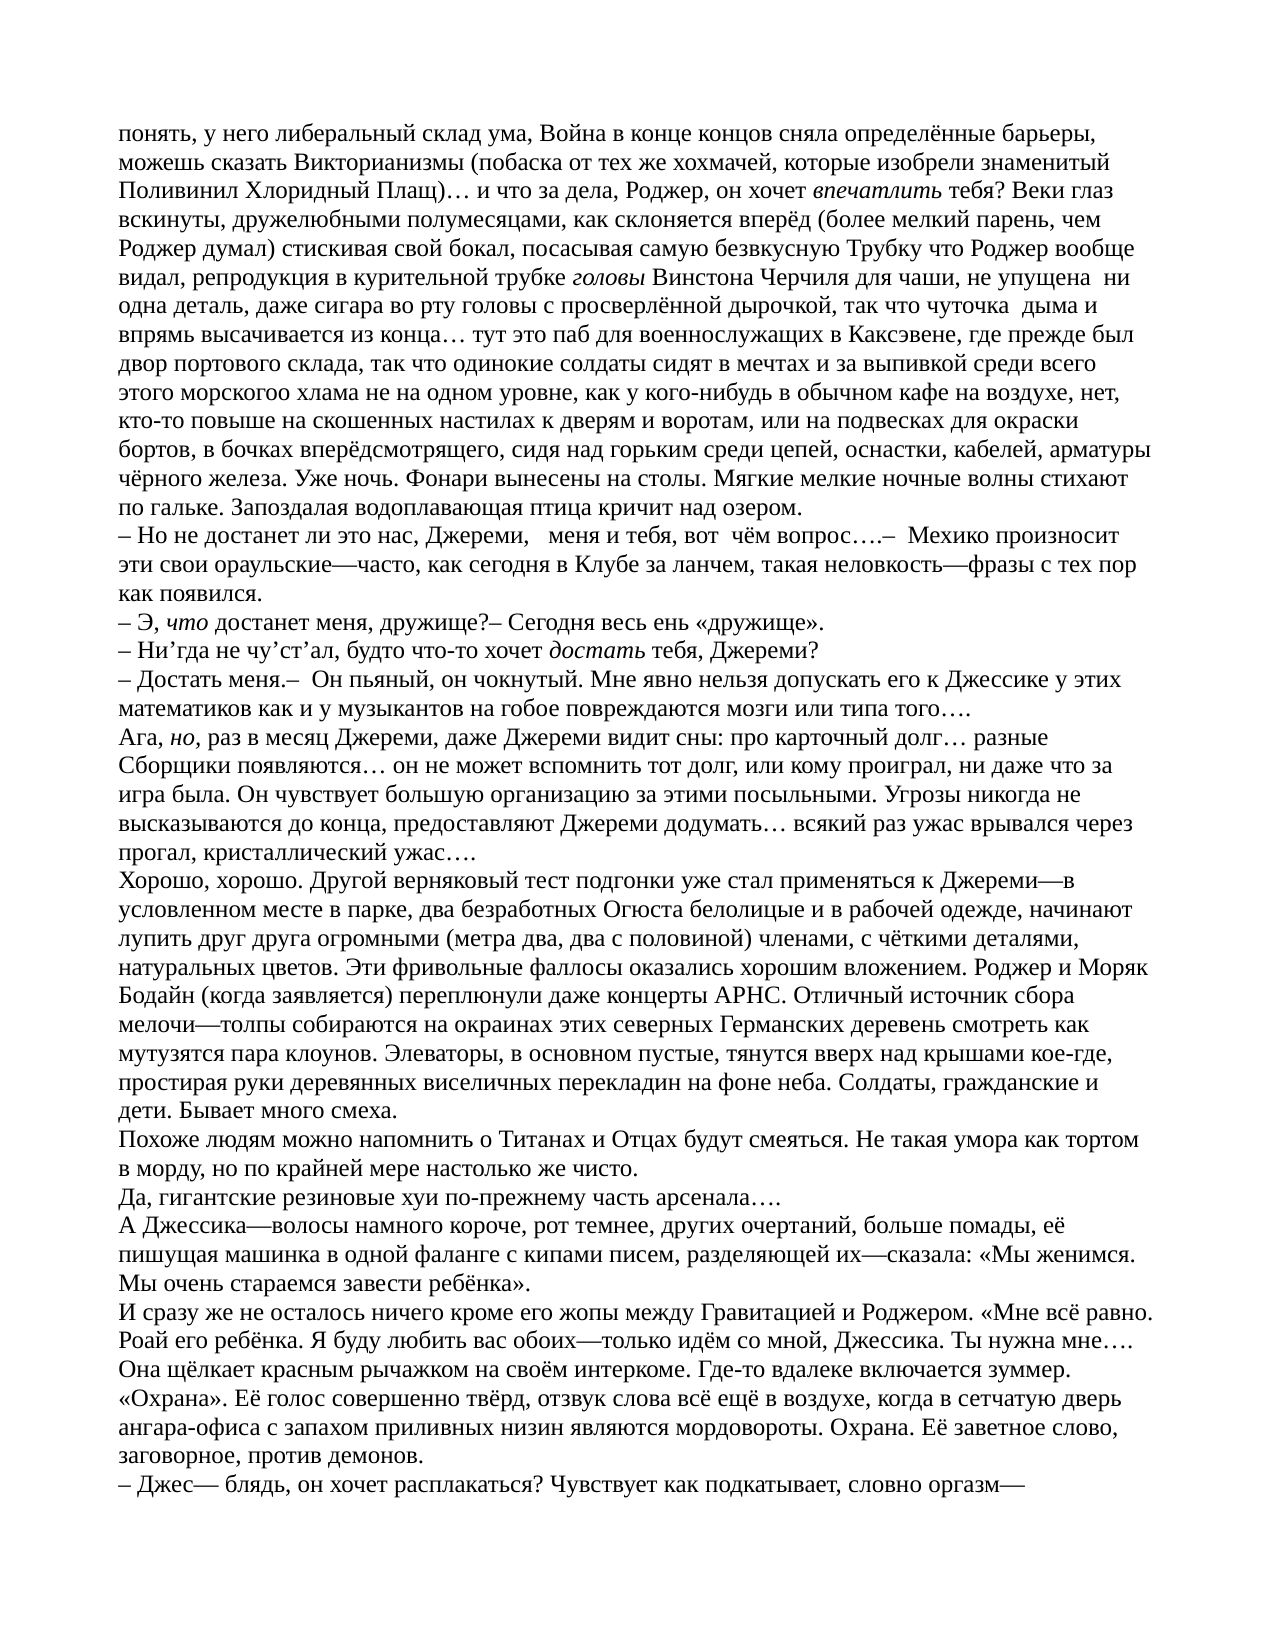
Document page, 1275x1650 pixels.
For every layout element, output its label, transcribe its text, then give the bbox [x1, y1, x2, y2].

text – Но не достанет ли это нас, Джереми, меня и тебя, вот чём вопрос….– Мехико произносит эти свои ораульские—часто, как сегодня в Клубе за ланчем, такая неловкость—фразы с тех пор как появился. [118, 521, 1157, 607]
text И сразу же не осталось ничего кроме его жопы между Гравитацией и Роджером. «Мне всё равно. Роай его ребёнка. Я буду любить вас обоих—только идём со мной, Джессика. Ты нужна мне…. [118, 1297, 1157, 1354]
text Ага, но, раз в месяц Джереми, даже Джереми видит сны: про карточный долг… разные Сборщики появляются… он не может вспомнить тот долг, или кому проиграл, ни даже что за игра была. Он чувствует большую организацию за этими посыльными. Угрозы никогда не высказываются до конца, предоставляют Джереми додумать… всякий раз ужас врывался через прогал, кристаллический ужас…. [118, 722, 1157, 866]
text понять, у него либеральный склад ума, Война в конце концов сняла определённые барьеры, можешь сказать Викторианизмы (побаска от тех же хохмачей, которые изобрели знаменитый Поливинил Хлоридный Плащ)… и что за дела, Роджер, он хочет впечатлить тебя? Веки глаз вскинуты, дружелюбными полумесяцами, как склоняется вперёд (более мелкий парень, чем Роджер думал) стискивая свой бокал, посасывая самую безвкусную Трубку что Роджер вообще видал, репродукция в курительной трубке головы Винстона Черчиля для чаши, не упущена ни одна деталь, даже сигара во рту головы с просверлённой дырочкой, так что чуточка дыма и впрямь высачивается из конца… тут это паб для военнослужащих в Каксэвене, где прежде был двор портового склада, так что одинокие солдаты сидят в мечтах и за выпивкой среди всего этого морскогоо хлама не на одном уровне, как у кого-нибудь в обычном кафе на воздухе, нет, кто-то повыше на скошенных настилах к дверям и воротам, или на подвесках для окраски бортов, в бочках вперёдсмотрящего, сидя над горьким среди цепей, оснастки, кабелей, арматуры чёрного железа. Уже ночь. Фонари вынесены на столы. Мягкие мелкие ночные волны стихают по гальке. Запоздалая водоплавающая птица кричит над озером. [118, 118, 1157, 521]
text А Джессика—волосы намного короче, рот темнее, других очертаний, больше помады, её пишущая машинка в одной фаланге с кипами писем, разделяющей их—сказала: «Мы женимся. Мы очень стараемся завести ребёнка». [118, 1211, 1157, 1297]
text Похоже людям можно напомнить о Титанах и Отцах будут смеяться. Не такая умора как тортом в морду, но по крайней мере настолько же чисто. [118, 1124, 1157, 1182]
text – Э, что достанет меня, дружище?– Сегодня весь ень «дружище». [118, 607, 1157, 636]
text – Ни’гда не чу’ст’ал, будто что-то хочет достать тебя, Джереми? [118, 636, 1157, 664]
text Она щёлкает красным рычажком на своём интеркоме. Где-то вдалеке включается зуммер. «Охрана». Её голос совершенно твёрд, отзвук слова всё ещё в воздухе, когда в сетчатую дверь ангара-офиса с запахом приливных низин являются мордовороты. Охрана. Её заветное слово, заговорное, против демонов. [118, 1354, 1157, 1469]
text Да, гигантские резиновые хуи по-прежнему часть арсенала…. [118, 1182, 1157, 1211]
text – Достать меня.– Он пьяный, он чокнутый. Мне явно нельзя допускать его к Джессике у этих математиков как и у музыкантов на гобое повреждаются мозги или типа того…. [118, 664, 1157, 722]
text Хорошо, хорошо. Другой верняковый тест подгонки уже стал применяться к Джереми—в условленном месте в парке, два безработных Огюста белолицые и в рабочей одежде, начинают лупить друг друга огромными (метра два, два с половиной) членами, с чёткими деталями, натуральных цветов. Эти фривольные фаллосы оказались хорошим вложением. Роджер и Моряк Бодайн (когда заявляется) переплюнули даже концерты АРНС. Отличный источник сбора мелочи—толпы собираются на окраинах этих северных Германских деревень смотреть как мутузятся пара клоунов. Элеваторы, в основном пустые, тянутся вверх над крышами кое-где, простирая руки деревянных виселичных перекладин на фоне неба. Солдаты, гражданские и дети. Бывает много смеха. [118, 866, 1157, 1124]
text – Джес— блядь, он хочет расплакаться? Чувствует как подкатывает, словно оргазм— [118, 1469, 1157, 1498]
